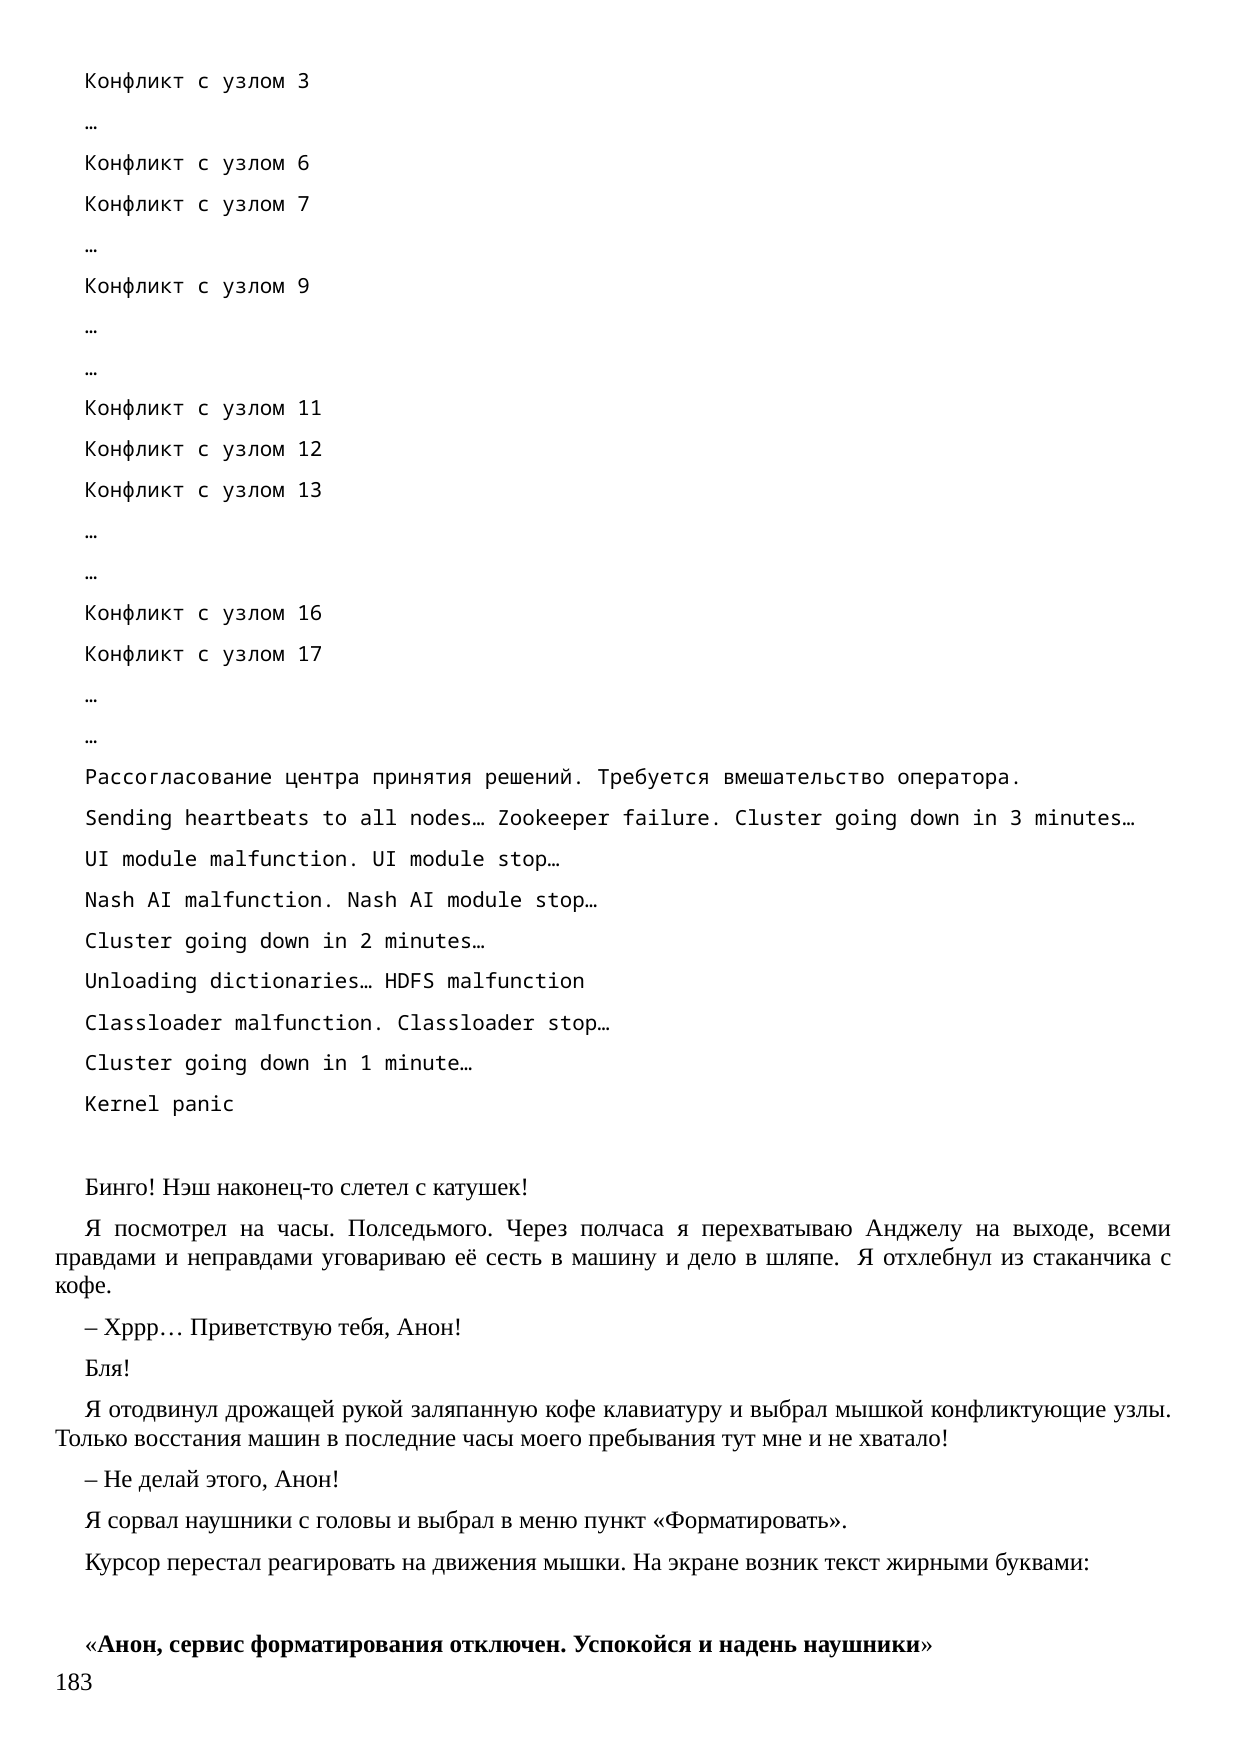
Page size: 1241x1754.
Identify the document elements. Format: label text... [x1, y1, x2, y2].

text … [55, 557, 1173, 586]
text – Хррр… Приветствую тебя, Анон! [55, 1312, 1173, 1340]
text Я сорвал наушники с головы и выбрал в меню пункт «Форматировать». [55, 1505, 1173, 1534]
text … [55, 107, 1173, 135]
text Конфликт с узлом 11 [55, 393, 1173, 422]
text Я отодвинул дрожащей рукой заляпанную кофе клавиатуру и выбрал мышкой конфликтующие узлы. Только восстания машин в последние часы моего пребывания тут мне и не хватало! [55, 1394, 1173, 1452]
text Конфликт с узлом 16 [55, 598, 1173, 627]
text – Не делай этого, Анон! [55, 1464, 1173, 1493]
text Конфликт с узлом 3 [55, 66, 1173, 94]
text Курсор перестал реагировать на движения мышки. На экране возник текст жирными буквами: [55, 1547, 1173, 1575]
text Конфликт с узлом 6 [55, 148, 1173, 176]
text Unloading dictionaries… HDFS malfunction [55, 967, 1173, 995]
text Kernel panic [55, 1089, 1173, 1118]
text Рассогласование центра принятия решений. Требуется вмешательство оператора. [55, 762, 1173, 790]
text … [55, 230, 1173, 258]
text Конфликт с узлом 9 [55, 271, 1173, 299]
text … [55, 721, 1173, 749]
text Cluster going down in 1 minute… [55, 1048, 1173, 1077]
text Nash AI malfunction. Nash AI module stop… [55, 885, 1173, 913]
text Classloader malfunction. Classloader stop… [55, 1008, 1173, 1036]
text Я посмотрел на часы. Полседьмого. Через полчаса я перехватываю Анджелу на выходе, всеми правдами и неправдами уговариваю её сесть в машину и дело в шляпе. Я отхлебнул из стаканчика с кофе. [55, 1213, 1173, 1299]
text Конфликт с узлом 17 [55, 639, 1173, 668]
text Конфликт с узлом 7 [55, 189, 1173, 217]
text Sending heartbeats to all nodes… Zookeeper failure. Cluster going down in 3 minutes… [55, 803, 1173, 831]
text … [55, 353, 1173, 381]
text … [55, 516, 1173, 545]
text Бля! [55, 1353, 1173, 1382]
text Конфликт с узлом 13 [55, 475, 1173, 504]
text Бинго! Нэш наконец-то слетел с катушек! [55, 1172, 1173, 1200]
text UI module malfunction. UI module stop… [55, 844, 1173, 872]
text Конфликт с узлом 12 [55, 434, 1173, 463]
text «Анон, сервис форматирования отключен. Успокойся и надень наушники» [55, 1629, 1173, 1658]
text … [55, 312, 1173, 340]
text … [55, 680, 1173, 708]
text Cluster going down in 2 minutes… [55, 926, 1173, 954]
